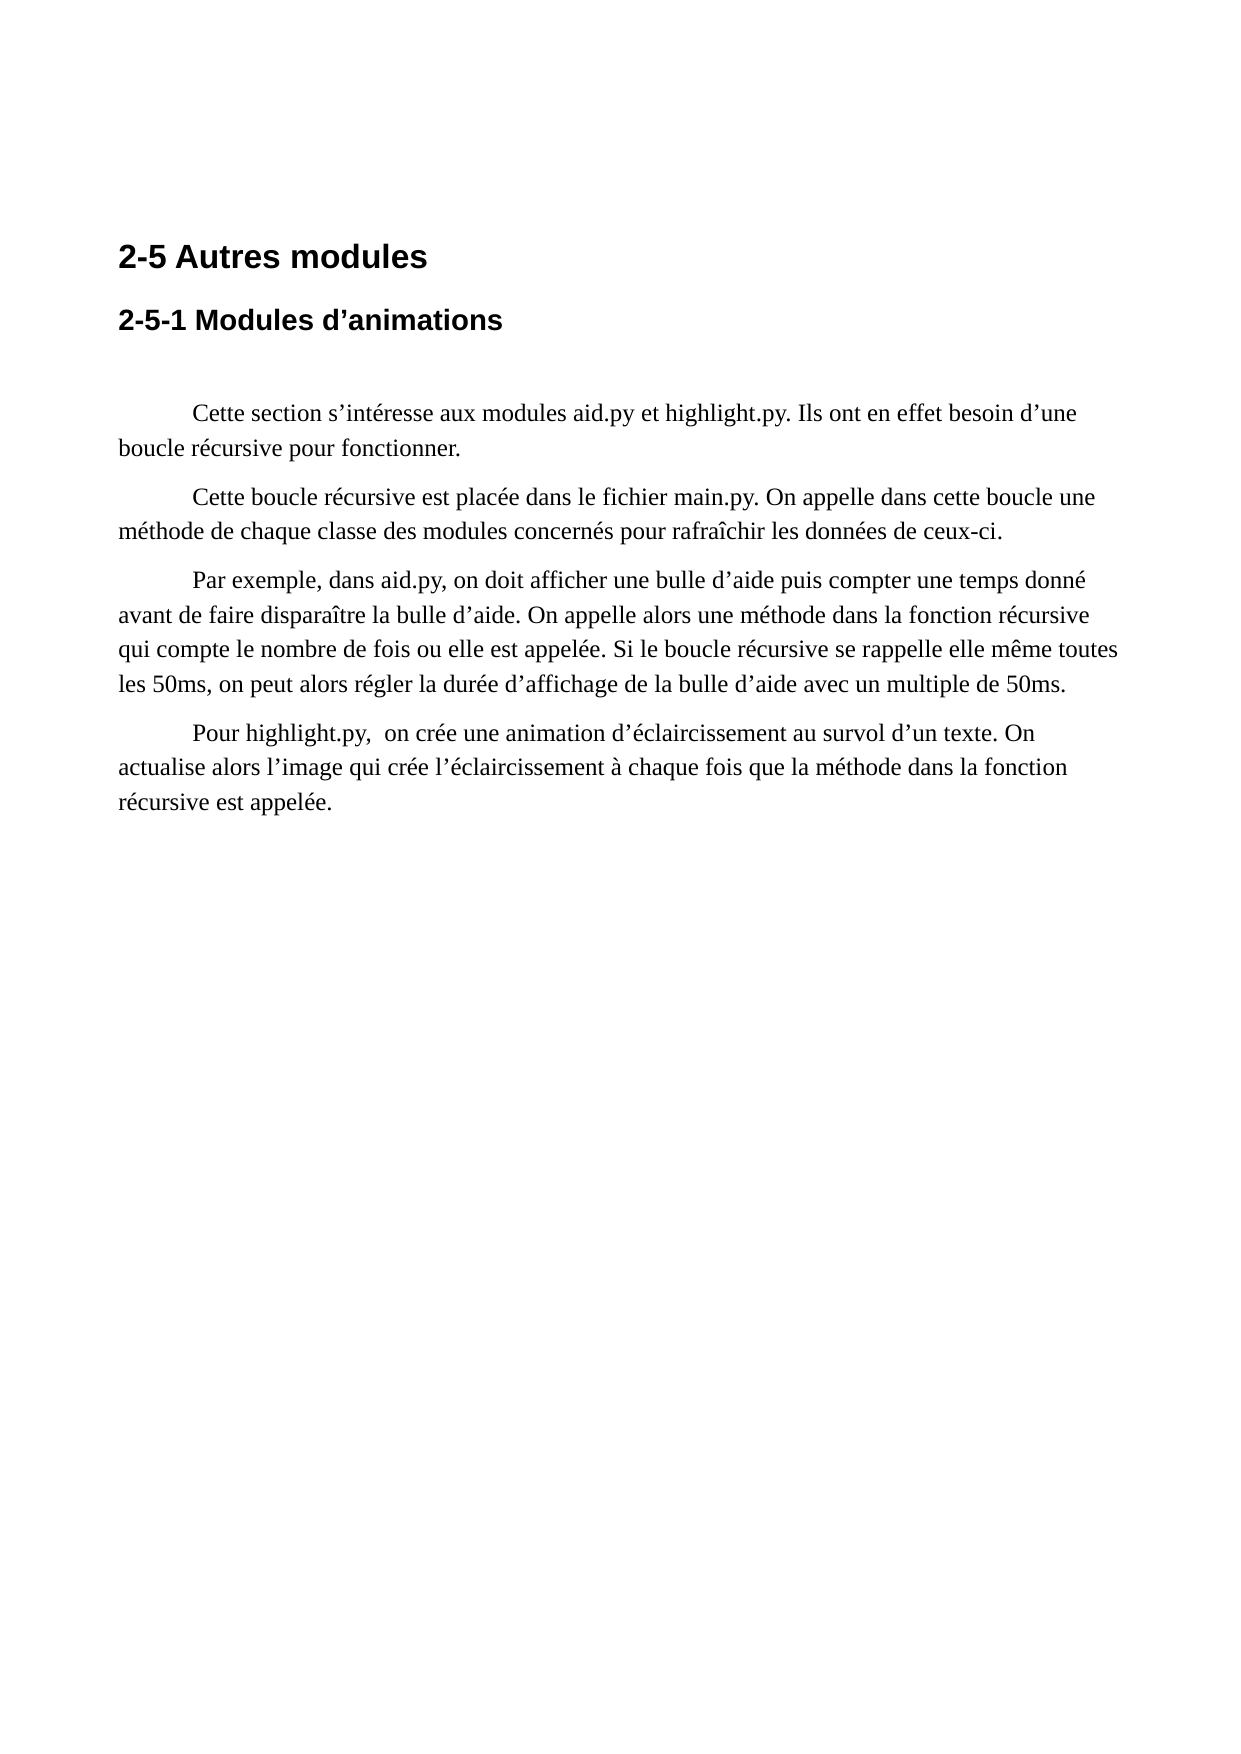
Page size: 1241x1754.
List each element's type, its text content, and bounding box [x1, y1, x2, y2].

text Par exemple, dans aid.py, on doit afficher une bulle d’aide puis compter une temps donné avant de faire disparaître la bulle d’aide. On appelle alors une méthode dans la fonction récursive qui compte le nombre de fois ou elle est appelée. Si le boucle récursive se rappelle elle même toutes les 50ms, on peut alors régler la durée d’affichage de la bulle d’aide avec un multiple de 50ms. [118, 565, 1122, 697]
text Cette section s’intéresse aux modules aid.py et highlight.py. Ils ont en effet besoin d’une boucle récursive pour fonctionner. [118, 398, 1122, 461]
text Cette boucle récursive est placée dans le fichier main.py. On appelle dans cette boucle une méthode de chaque classe des modules concernés pour rafraîchir les données de ceux-ci. [118, 482, 1122, 545]
subtitle 2-5 Autres modules [118, 237, 1122, 276]
subtitle 2-5-1 Modules d’animations [118, 303, 1122, 337]
text Pour highlight.py, on crée une animation d’éclaircissement au survol d’un texte. On actualise alors l’image qui crée l’éclaircissement à chaque fois que la méthode dans la fonction récursive est appelée. [118, 718, 1122, 815]
